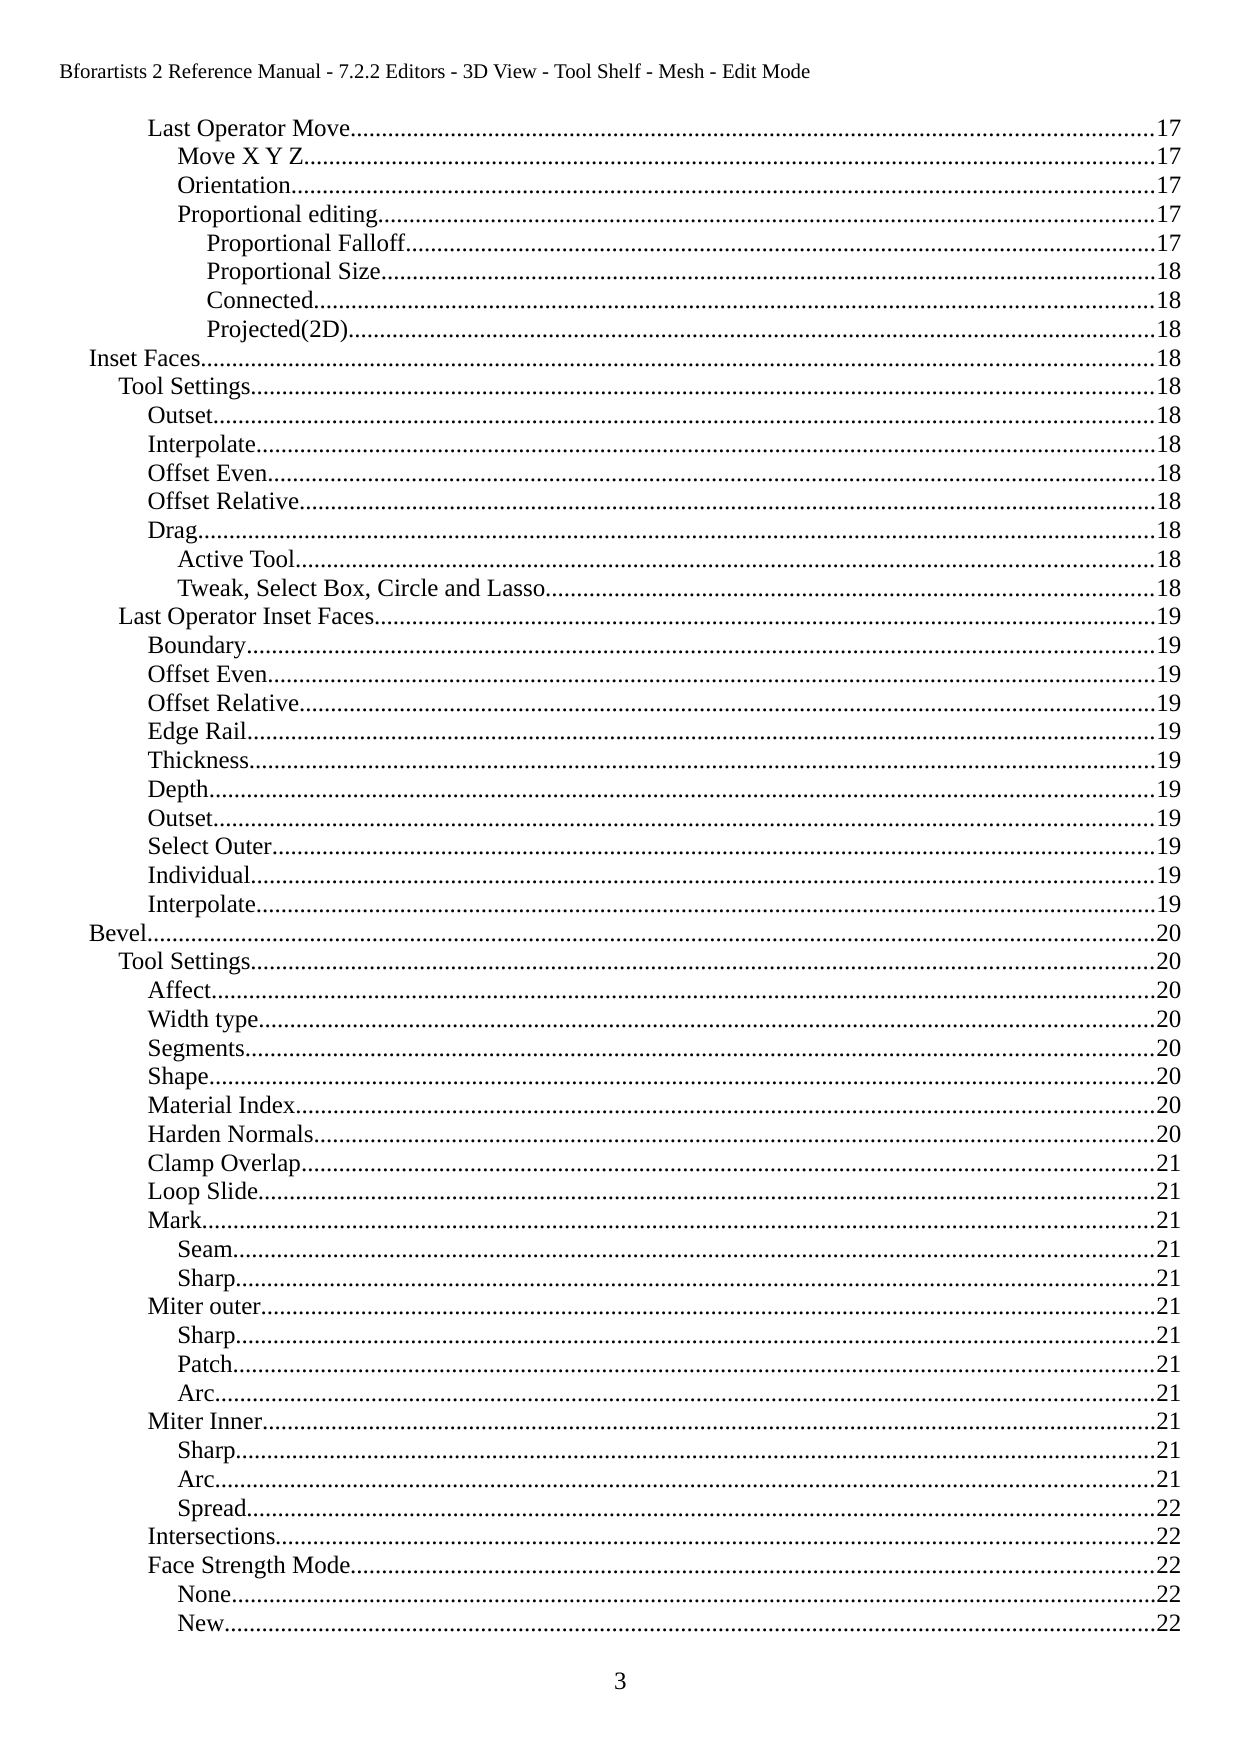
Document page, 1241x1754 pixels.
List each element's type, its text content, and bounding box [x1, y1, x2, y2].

text Bevel 20 [88, 918, 1181, 946]
text Shape 20 [147, 1061, 1181, 1090]
text Miter Inner 21 [147, 1406, 1181, 1435]
text Thickness 19 [147, 745, 1181, 774]
text Miter outer 21 [147, 1291, 1181, 1320]
text Segments 20 [147, 1033, 1181, 1061]
text Depth 19 [147, 774, 1181, 803]
text Intersections 22 [147, 1521, 1181, 1550]
text Tool Settings 20 [118, 946, 1181, 975]
text Arc 21 [177, 1464, 1181, 1493]
text Edge Rail 19 [147, 716, 1181, 745]
text Proportional Size 18 [206, 256, 1181, 285]
text Sharp 21 [177, 1435, 1181, 1464]
text Individual 19 [147, 860, 1181, 889]
text Interpolate 18 [147, 429, 1181, 458]
text Face Strength Mode 22 [147, 1550, 1181, 1579]
text Active Tool 18 [177, 544, 1181, 573]
text Outset 19 [147, 803, 1181, 831]
text Orientation 17 [177, 170, 1181, 199]
text Offset Even 19 [147, 659, 1181, 688]
text Move X Y Z 17 [177, 141, 1181, 170]
text Drag 18 [147, 515, 1181, 544]
text Offset Relative 19 [147, 688, 1181, 716]
text Clamp Overlap 21 [147, 1148, 1181, 1176]
text Spread 22 [177, 1493, 1181, 1521]
text Affect 20 [147, 975, 1181, 1004]
text Projected(2D) 18 [206, 314, 1181, 343]
text Interpolate 19 [147, 889, 1181, 918]
text Tool Settings 18 [118, 371, 1181, 400]
text None 22 [177, 1579, 1181, 1608]
text Inset Faces 18 [88, 343, 1181, 371]
text Seam 21 [177, 1234, 1181, 1263]
text Mark 21 [147, 1205, 1181, 1234]
text Last Operator Inset Faces 19 [118, 601, 1181, 630]
text Width type 20 [147, 1004, 1181, 1033]
text Material Index 20 [147, 1090, 1181, 1119]
text Connected 18 [206, 285, 1181, 314]
text Tweak, Select Box, Circle and Lasso 18 [177, 573, 1181, 601]
text Last Operator Move 17 [147, 113, 1181, 141]
text Proportional Falloff 17 [206, 228, 1181, 256]
text Sharp 21 [177, 1320, 1181, 1349]
text Outset 18 [147, 400, 1181, 429]
text Select Outer 19 [147, 831, 1181, 860]
text Offset Relative 18 [147, 486, 1181, 515]
text Boundary 19 [147, 630, 1181, 659]
text Arc 21 [177, 1378, 1181, 1406]
text Proportional editing 17 [177, 199, 1181, 228]
text New 22 [177, 1608, 1181, 1636]
text Patch 21 [177, 1349, 1181, 1378]
text Loop Slide 21 [147, 1176, 1181, 1205]
text Harden Normals 20 [147, 1119, 1181, 1148]
text Offset Even 18 [147, 458, 1181, 486]
text Sharp 21 [177, 1263, 1181, 1291]
